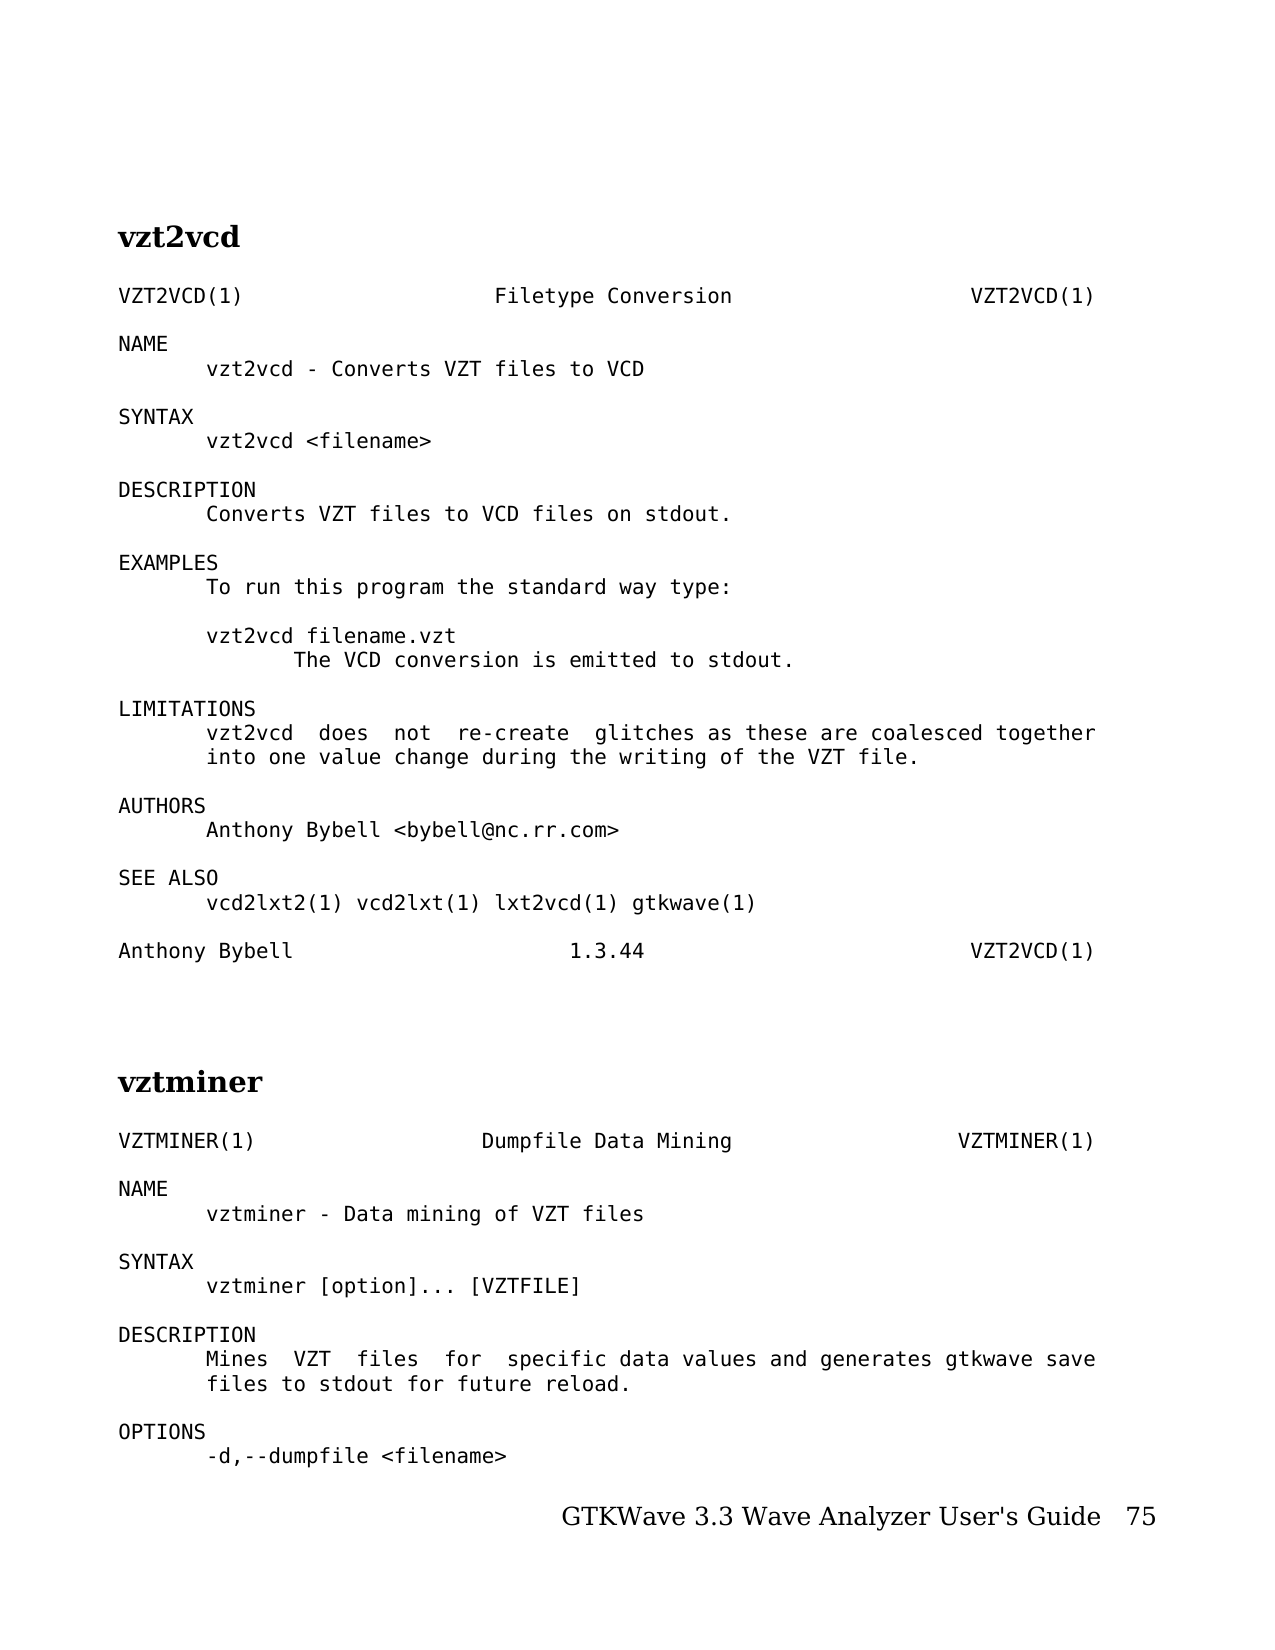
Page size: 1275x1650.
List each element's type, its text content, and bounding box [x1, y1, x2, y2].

text vzt2vcd [118, 221, 1157, 255]
text To run this program the standard way type: [118, 575, 1157, 599]
text SEE ALSO [118, 866, 1157, 891]
text vcd2lxt2(1) vcd2lxt(1) lxt2vcd(1) gtkwave(1) [118, 891, 1157, 915]
text VZT2VCD(1) Filetype Conversion VZT2VCD(1) [118, 284, 1157, 308]
text VZTMINER(1) Dumpfile Data Mining VZTMINER(1) [118, 1129, 1157, 1153]
text EXAMPLES [118, 551, 1157, 575]
text DESCRIPTION [118, 1323, 1157, 1347]
text into one value change during the writing of the VZT file. [118, 745, 1157, 769]
text NAME [118, 1177, 1157, 1202]
text vzt2vcd filename.vzt [118, 624, 1157, 648]
text Converts VZT files to VCD files on stdout. [118, 502, 1157, 527]
text AUTHORS [118, 794, 1157, 818]
text vzt2vcd <filename> [118, 429, 1157, 454]
text SYNTAX [118, 1250, 1157, 1274]
text vztminer [118, 1066, 1157, 1100]
text -d,--dumpfile <filename> [118, 1444, 1157, 1469]
text OPTIONS [118, 1420, 1157, 1444]
text vztminer - Data mining of VZT files [118, 1202, 1157, 1226]
text The VCD conversion is emitted to stdout. [118, 648, 1157, 672]
text vzt2vcd does not re-create glitches as these are coalesced together [118, 721, 1157, 745]
text NAME [118, 332, 1157, 357]
text SYNTAX [118, 405, 1157, 429]
text DESCRIPTION [118, 478, 1157, 502]
text LIMITATIONS [118, 697, 1157, 721]
text vztminer [option]... [VZTFILE] [118, 1274, 1157, 1299]
text Anthony Bybell <bybell@nc.rr.com> [118, 818, 1157, 842]
text Mines VZT files for specific data values and generates gtkwave save [118, 1347, 1157, 1372]
text files to stdout for future reload. [118, 1372, 1157, 1396]
text vzt2vcd - Converts VZT files to VCD [118, 357, 1157, 381]
text Anthony Bybell 1.3.44 VZT2VCD(1) [118, 939, 1157, 963]
